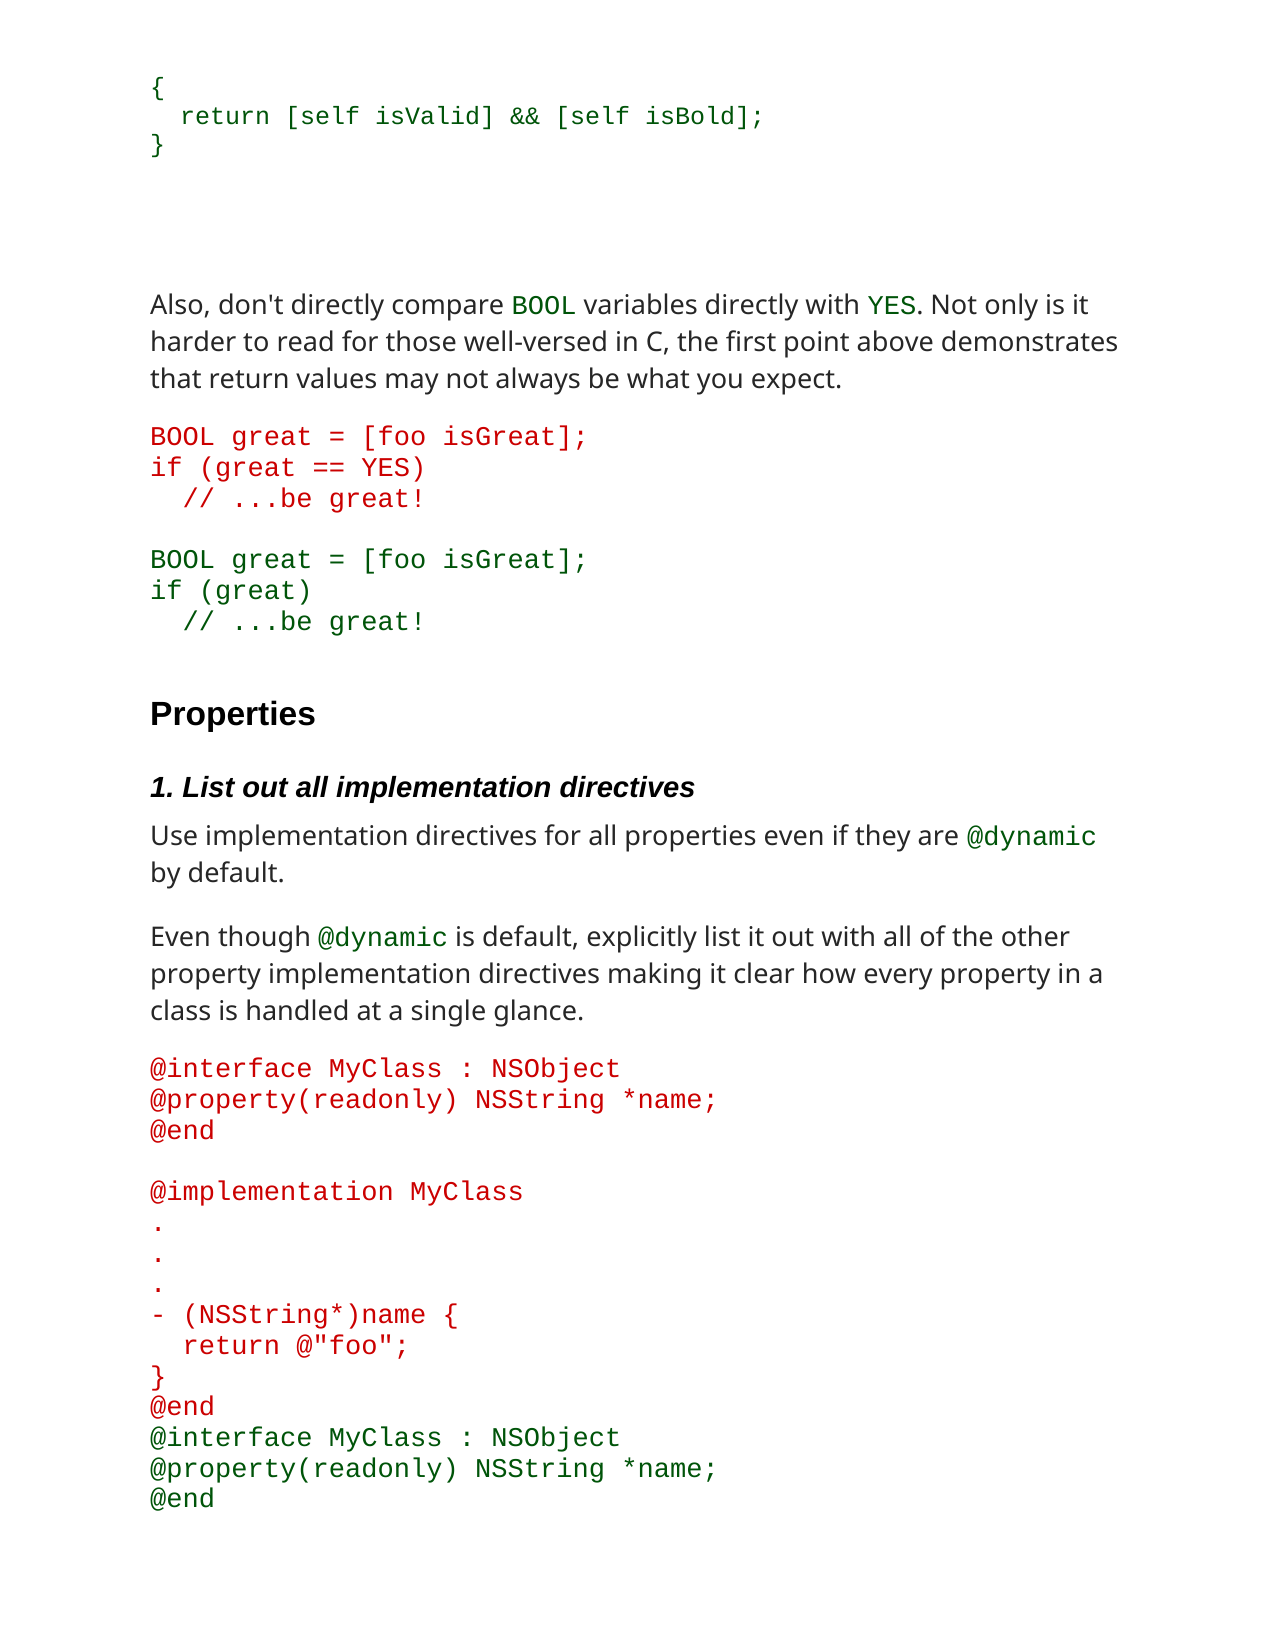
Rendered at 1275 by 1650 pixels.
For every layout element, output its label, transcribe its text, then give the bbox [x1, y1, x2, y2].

text . [150, 1270, 1125, 1301]
text @interface MyClass : NSObject [150, 1055, 1125, 1086]
text @implementation MyClass [150, 1178, 1125, 1209]
text // ...be great! [150, 607, 1125, 638]
text } [150, 1362, 1125, 1393]
subtitle Properties [150, 694, 1125, 732]
text BOOL great = [foo isGreat]; [150, 546, 1125, 577]
text @end [150, 1393, 1125, 1424]
text if (great) [150, 577, 1125, 607]
text . [150, 1209, 1125, 1239]
text return [self isValid] && [self isBold]; [150, 103, 1125, 132]
text Even though @dynamic is default, explicitly list it out with all of the other property implementation directives making it clear how every property in a class is handled at a single glance. [150, 917, 1125, 1028]
text { [150, 75, 1125, 103]
text @end [150, 1485, 1125, 1516]
text @interface MyClass : NSObject [150, 1424, 1125, 1454]
text @property(readonly) NSString *name; [150, 1086, 1125, 1116]
text } [150, 132, 1125, 160]
subtitle 1. List out all implementation directives [150, 770, 1125, 803]
text Use implementation directives for all properties even if they are @dynamic by default. [150, 816, 1125, 890]
text @property(readonly) NSString *name; [150, 1454, 1125, 1485]
text @end [150, 1116, 1125, 1147]
text - (NSString*)name { [150, 1301, 1125, 1332]
text Also, don't directly compare BOOL variables directly with YES. Not only is it harder to read for those well-versed in C, the first point above demonstrates that return values may not always be what you expect. [150, 285, 1125, 396]
text if (great == YES) [150, 454, 1125, 484]
text // ...be great! [150, 484, 1125, 515]
text BOOL great = [foo isGreat]; [150, 423, 1125, 454]
text return @"foo"; [150, 1332, 1125, 1362]
text . [150, 1239, 1125, 1270]
